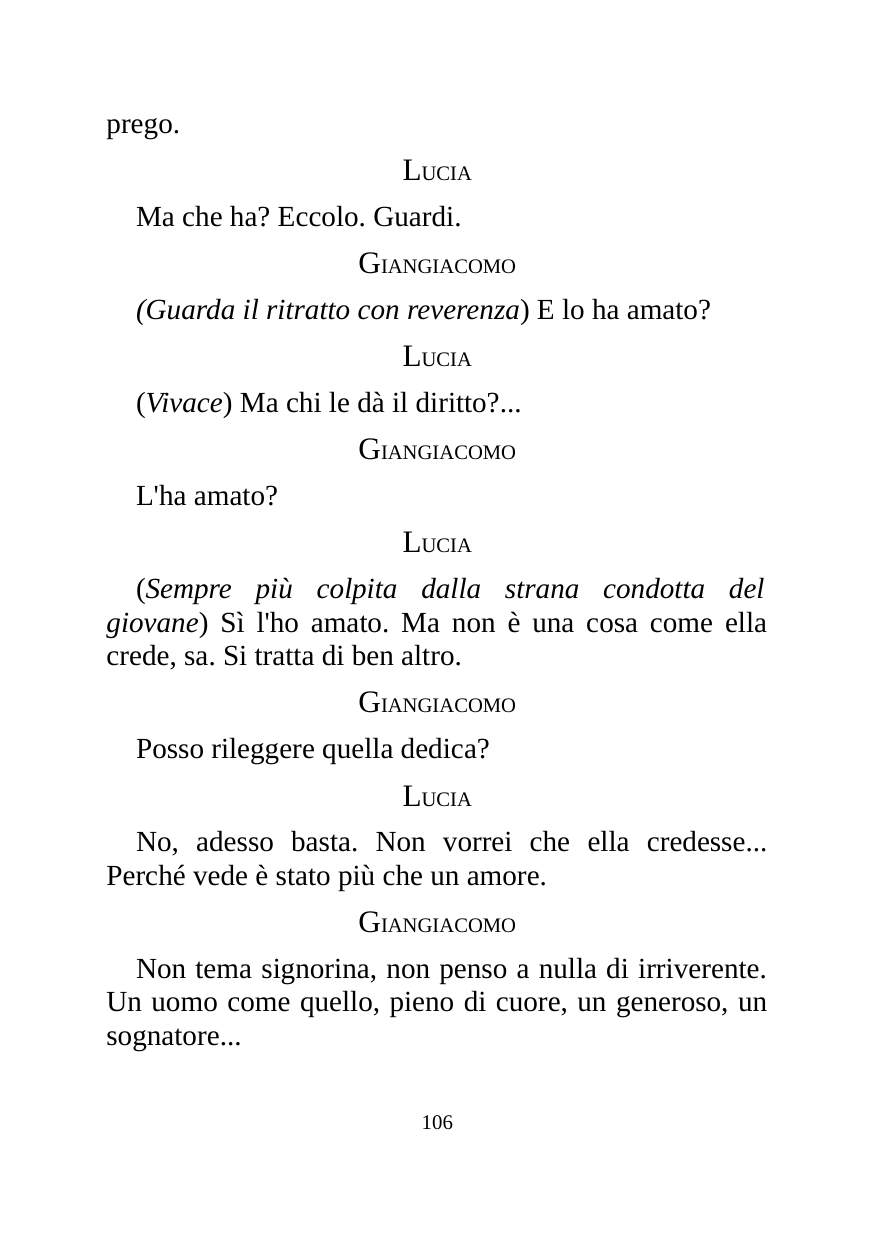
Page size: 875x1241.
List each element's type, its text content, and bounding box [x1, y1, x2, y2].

text Lucia [106, 152, 768, 187]
text Ma che ha? Eccolo. Guardi. [106, 199, 768, 233]
text Lucia [106, 524, 768, 559]
text Giangiacomo [106, 684, 768, 720]
text Posso rileggere quella dedica? [106, 731, 768, 765]
text (Guarda il ritratto con reverenza) E lo ha amato? [106, 292, 768, 326]
text No, adesso basta. Non vorrei che ella credesse... Perché vede è stato più che un amore. [106, 824, 768, 892]
text Non tema signorina, non penso a nulla di irriverente. Un uomo come quello, pieno di cuore, un generoso, un sognatore... [106, 951, 768, 1052]
text Giangiacomo [106, 431, 768, 467]
text Lucia [106, 777, 768, 813]
text Lucia [106, 338, 768, 373]
text (Vivace) Ma chi le dà il diritto?... [106, 385, 768, 419]
text L'ha amato? [106, 478, 768, 512]
text Giangiacomo [106, 244, 768, 281]
text (Sempre più colpita dalla strana condotta del giovane) Sì l'ho amato. Ma non è una cosa come ella crede, sa. Si tratta di ben altro. [106, 571, 768, 672]
text prego. [106, 106, 768, 140]
text Giangiacomo [106, 903, 768, 939]
